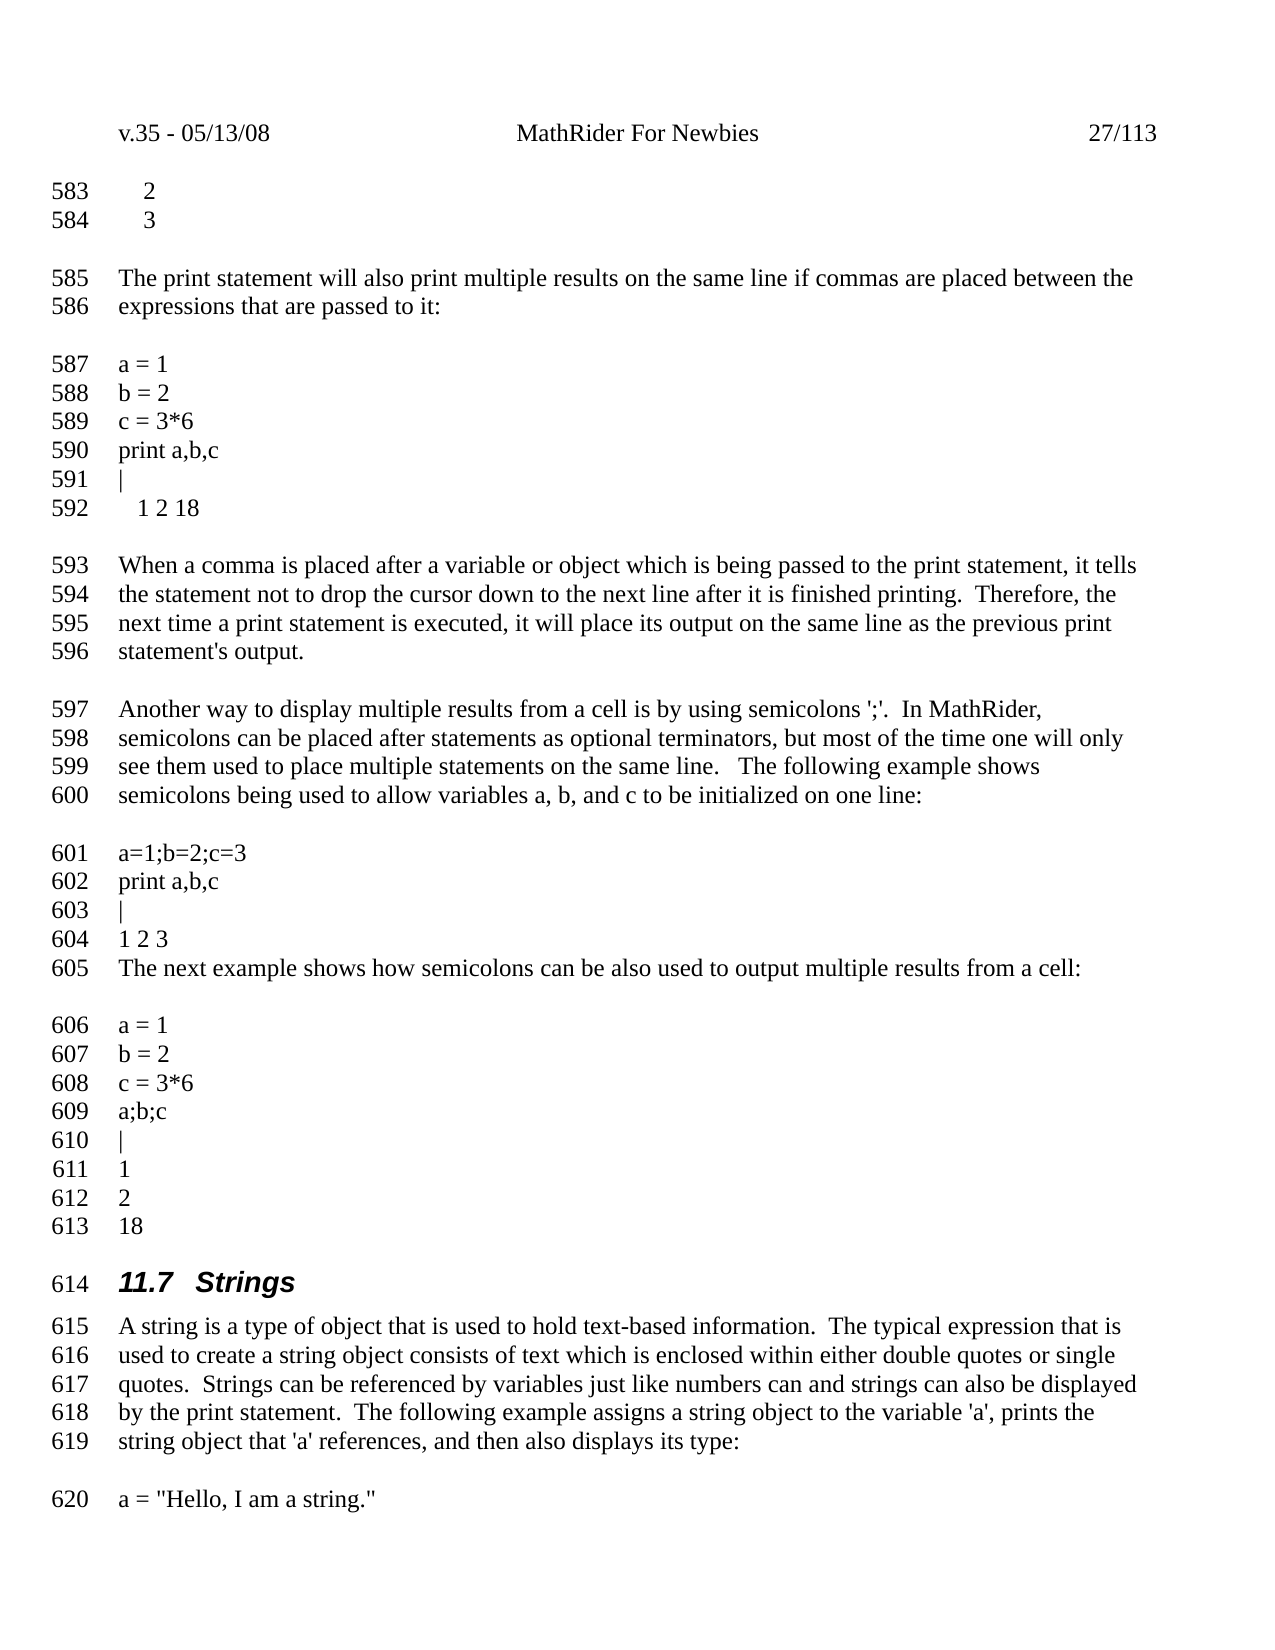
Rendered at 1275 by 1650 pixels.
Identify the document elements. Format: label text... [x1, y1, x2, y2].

text 2 [118, 176, 1157, 205]
text 1 2 18 [118, 493, 1157, 521]
text a;b;c [118, 1096, 1157, 1125]
text | [118, 464, 1157, 493]
text 3 [118, 205, 1157, 234]
text The print statement will also print multiple results on the same line if commas are placed between the expressions that are passed to it: [118, 263, 1157, 320]
text print a,b,c [118, 866, 1157, 895]
text a=1;b=2;c=3 [118, 838, 1157, 866]
text a = "Hello, I am a string." [118, 1484, 1157, 1512]
text 1 2 3 [118, 924, 1157, 953]
text a = 1 [118, 1010, 1157, 1039]
text c = 3*6 [118, 406, 1157, 435]
text print a,b,c [118, 435, 1157, 464]
text a = 1 [118, 349, 1157, 378]
text b = 2 [118, 378, 1157, 406]
text 1 [118, 1154, 1157, 1183]
text When a comma is placed after a variable or object which is being passed to the print statement, it tells the statement not to drop the cursor down to the next line after it is finished printing. Therefore, the next time a print statement is executed, it will place its output on the same line as the previous print statement's output. [118, 550, 1157, 665]
text b = 2 [118, 1039, 1157, 1068]
text | [118, 895, 1157, 924]
text A string is a type of object that is used to hold text-based information. The typical expression that is used to create a string object consists of text which is enclosed within either double quotes or single quotes. Strings can be referenced by variables just like numbers can and strings can also be displayed by the print statement. The following example assigns a string object to the variable 'a', prints the string object that 'a' references, and then also displays its type: [118, 1311, 1157, 1455]
text 18 [118, 1211, 1157, 1240]
text | [118, 1125, 1157, 1154]
text Another way to display multiple results from a cell is by using semicolons ';'. In MathRider, semicolons can be placed after statements as optional terminators, but most of the time one will only see them used to place multiple statements on the same line. The following example shows semicolons being used to allow variables a, b, and c to be initialized on one line: [118, 694, 1157, 809]
text 2 [118, 1183, 1157, 1211]
subtitle Strings [118, 1265, 1157, 1299]
text c = 3*6 [118, 1068, 1157, 1096]
text The next example shows how semicolons can be also used to output multiple results from a cell: [118, 953, 1157, 981]
